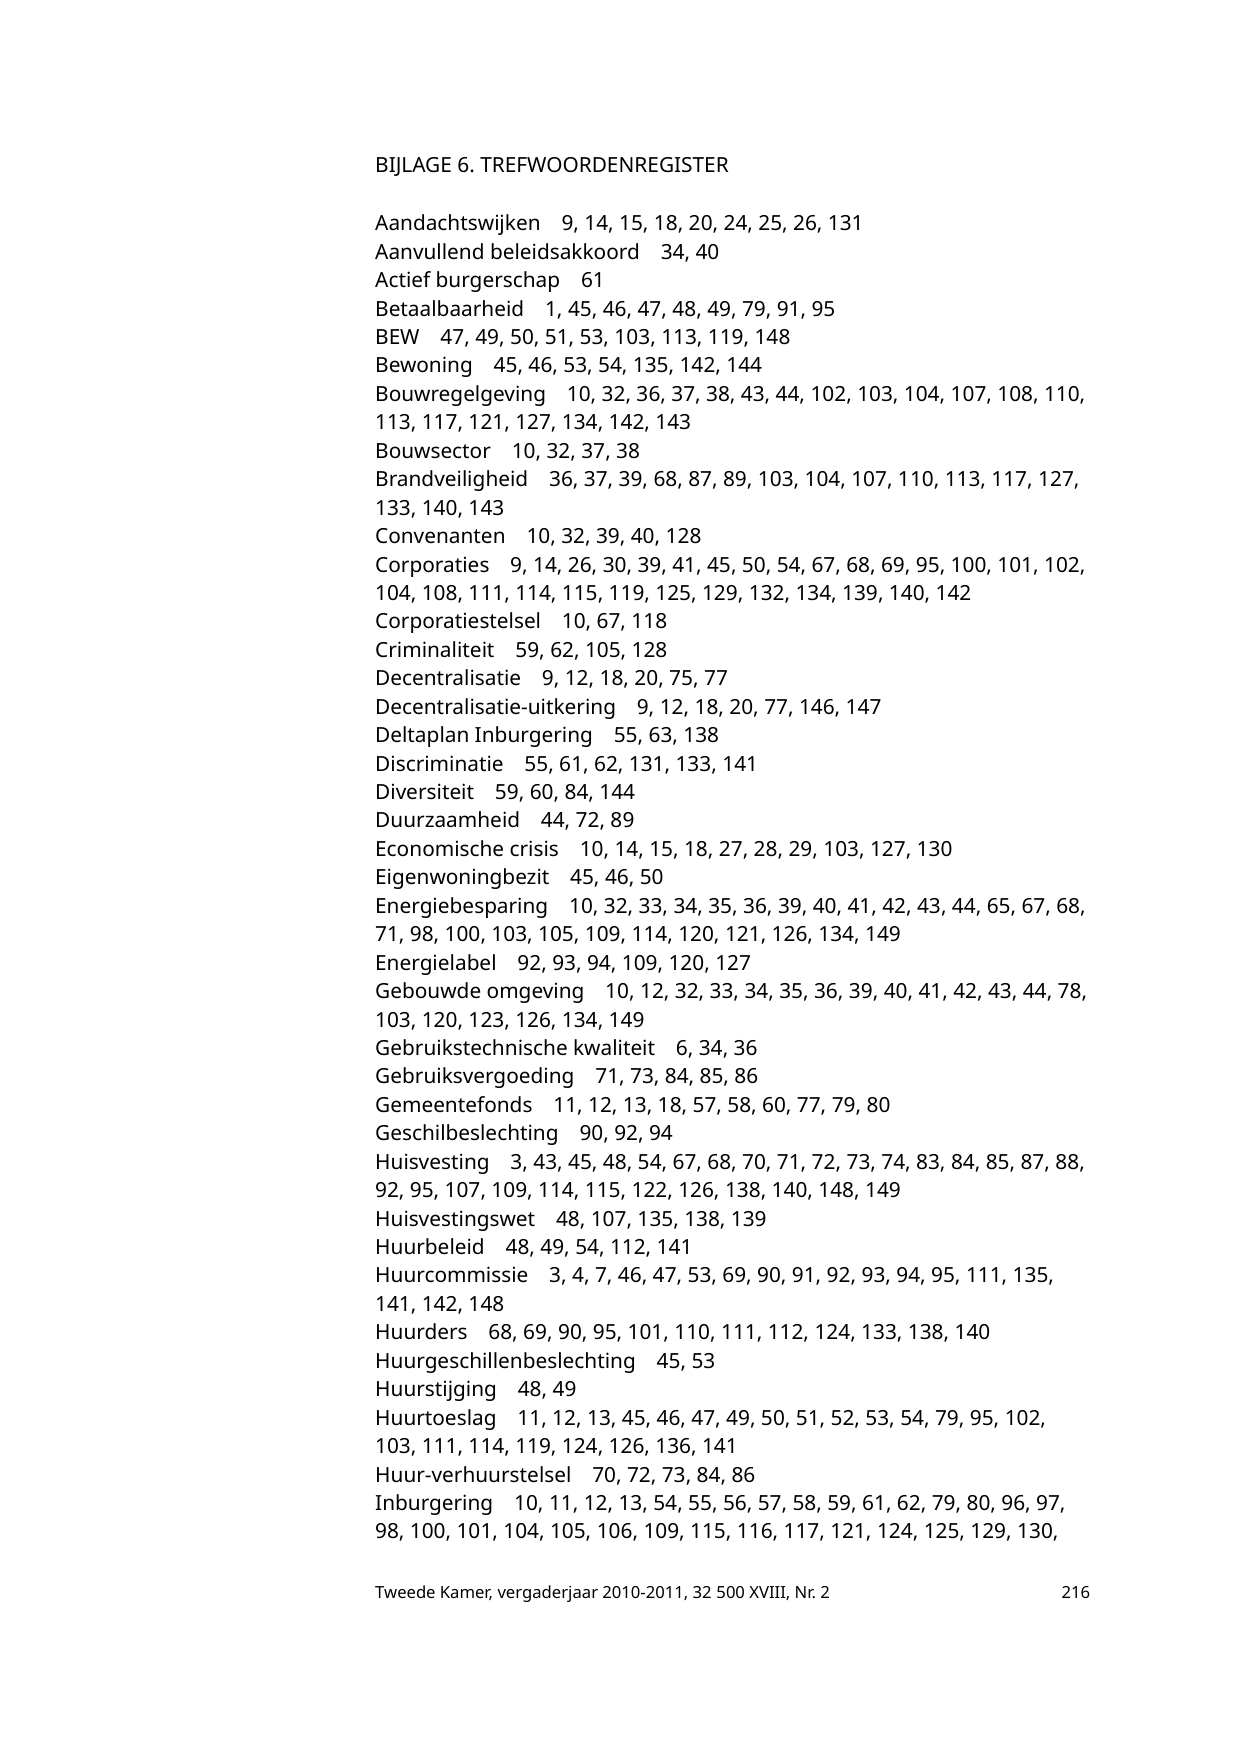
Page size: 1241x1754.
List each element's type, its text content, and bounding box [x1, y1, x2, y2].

text Criminaliteit 59, 62, 105, 128 [375, 635, 1090, 663]
text Decentralisatie 9, 12, 18, 20, 75, 77 [375, 663, 1090, 692]
text Huur-verhuurstelsel 70, 72, 73, 84, 86 [375, 1460, 1090, 1488]
text BEW 47, 49, 50, 51, 53, 103, 113, 119, 148 [375, 322, 1090, 351]
text Huurders 68, 69, 90, 95, 101, 110, 111, 112, 124, 133, 138, 140 [375, 1317, 1090, 1346]
text Bewoning 45, 46, 53, 54, 135, 142, 144 [375, 351, 1090, 379]
text Deltaplan Inburgering 55, 63, 138 [375, 720, 1090, 749]
text Corporatiestelsel 10, 67, 118 [375, 607, 1090, 635]
text Energiebesparing 10, 32, 33, 34, 35, 36, 39, 40, 41, 42, 43, 44, 65, 67, 68, 71, 98, 100, 103, 105, 109, 114, 120, 121, 126, 134, 149 [375, 891, 1090, 948]
text Huurcommissie 3, 4, 7, 46, 47, 53, 69, 90, 91, 92, 93, 94, 95, 111, 135, 141, 142, 148 [375, 1261, 1090, 1317]
text Diversiteit 59, 60, 84, 144 [375, 777, 1090, 806]
text Gebruikstechnische kwaliteit 6, 34, 36 [375, 1033, 1090, 1062]
text Huisvesting 3, 43, 45, 48, 54, 67, 68, 70, 71, 72, 73, 74, 83, 84, 85, 87, 88, 92, 95, 107, 109, 114, 115, 122, 126, 138, 140, 148, 149 [375, 1147, 1090, 1204]
subtitle BIJLAGE 6. TREFWOORDENREGISTER [375, 150, 1090, 178]
text Eigenwoningbezit 45, 46, 50 [375, 862, 1090, 891]
text Gebruiksvergoeding 71, 73, 84, 85, 86 [375, 1062, 1090, 1090]
text Actief burgerschap 61 [375, 265, 1090, 294]
text Huurgeschillenbeslechting 45, 53 [375, 1346, 1090, 1374]
text Bouwregelgeving 10, 32, 36, 37, 38, 43, 44, 102, 103, 104, 107, 108, 110, 113, 117, 121, 127, 134, 142, 143 [375, 379, 1090, 436]
text Discriminatie 55, 61, 62, 131, 133, 141 [375, 749, 1090, 777]
text Duurzaamheid 44, 72, 89 [375, 806, 1090, 834]
text Betaalbaarheid 1, 45, 46, 47, 48, 49, 79, 91, 95 [375, 294, 1090, 322]
text Aanvullend beleidsakkoord 34, 40 [375, 237, 1090, 265]
text Energielabel 92, 93, 94, 109, 120, 127 [375, 948, 1090, 976]
text Decentralisatie-uitkering 9, 12, 18, 20, 77, 146, 147 [375, 692, 1090, 720]
text Huurstijging 48, 49 [375, 1374, 1090, 1403]
text Convenanten 10, 32, 39, 40, 128 [375, 521, 1090, 550]
text Geschilbeslechting 90, 92, 94 [375, 1118, 1090, 1147]
text Inburgering 10, 11, 12, 13, 54, 55, 56, 57, 58, 59, 61, 62, 79, 80, 96, 97, 98, 100, 101, 104, 105, 106, 109, 115, 116, 117, 121, 124, 125, 129, 130, [375, 1488, 1090, 1545]
text Brandveiligheid 36, 37, 39, 68, 87, 89, 103, 104, 107, 110, 113, 117, 127, 133, 140, 143 [375, 464, 1090, 521]
text Aandachtswijken 9, 14, 15, 18, 20, 24, 25, 26, 131 [375, 208, 1090, 237]
text Bouwsector 10, 32, 37, 38 [375, 436, 1090, 464]
text Economische crisis 10, 14, 15, 18, 27, 28, 29, 103, 127, 130 [375, 834, 1090, 862]
text Corporaties 9, 14, 26, 30, 39, 41, 45, 50, 54, 67, 68, 69, 95, 100, 101, 102, 104, 108, 111, 114, 115, 119, 125, 129, 132, 134, 139, 140, 142 [375, 550, 1090, 607]
text Gebouwde omgeving 10, 12, 32, 33, 34, 35, 36, 39, 40, 41, 42, 43, 44, 78, 103, 120, 123, 126, 134, 149 [375, 976, 1090, 1033]
text Huurbeleid 48, 49, 54, 112, 141 [375, 1232, 1090, 1261]
text Huisvestingswet 48, 107, 135, 138, 139 [375, 1204, 1090, 1232]
text Huurtoeslag 11, 12, 13, 45, 46, 47, 49, 50, 51, 52, 53, 54, 79, 95, 102, 103, 111, 114, 119, 124, 126, 136, 141 [375, 1403, 1090, 1460]
text Gemeentefonds 11, 12, 13, 18, 57, 58, 60, 77, 79, 80 [375, 1090, 1090, 1118]
